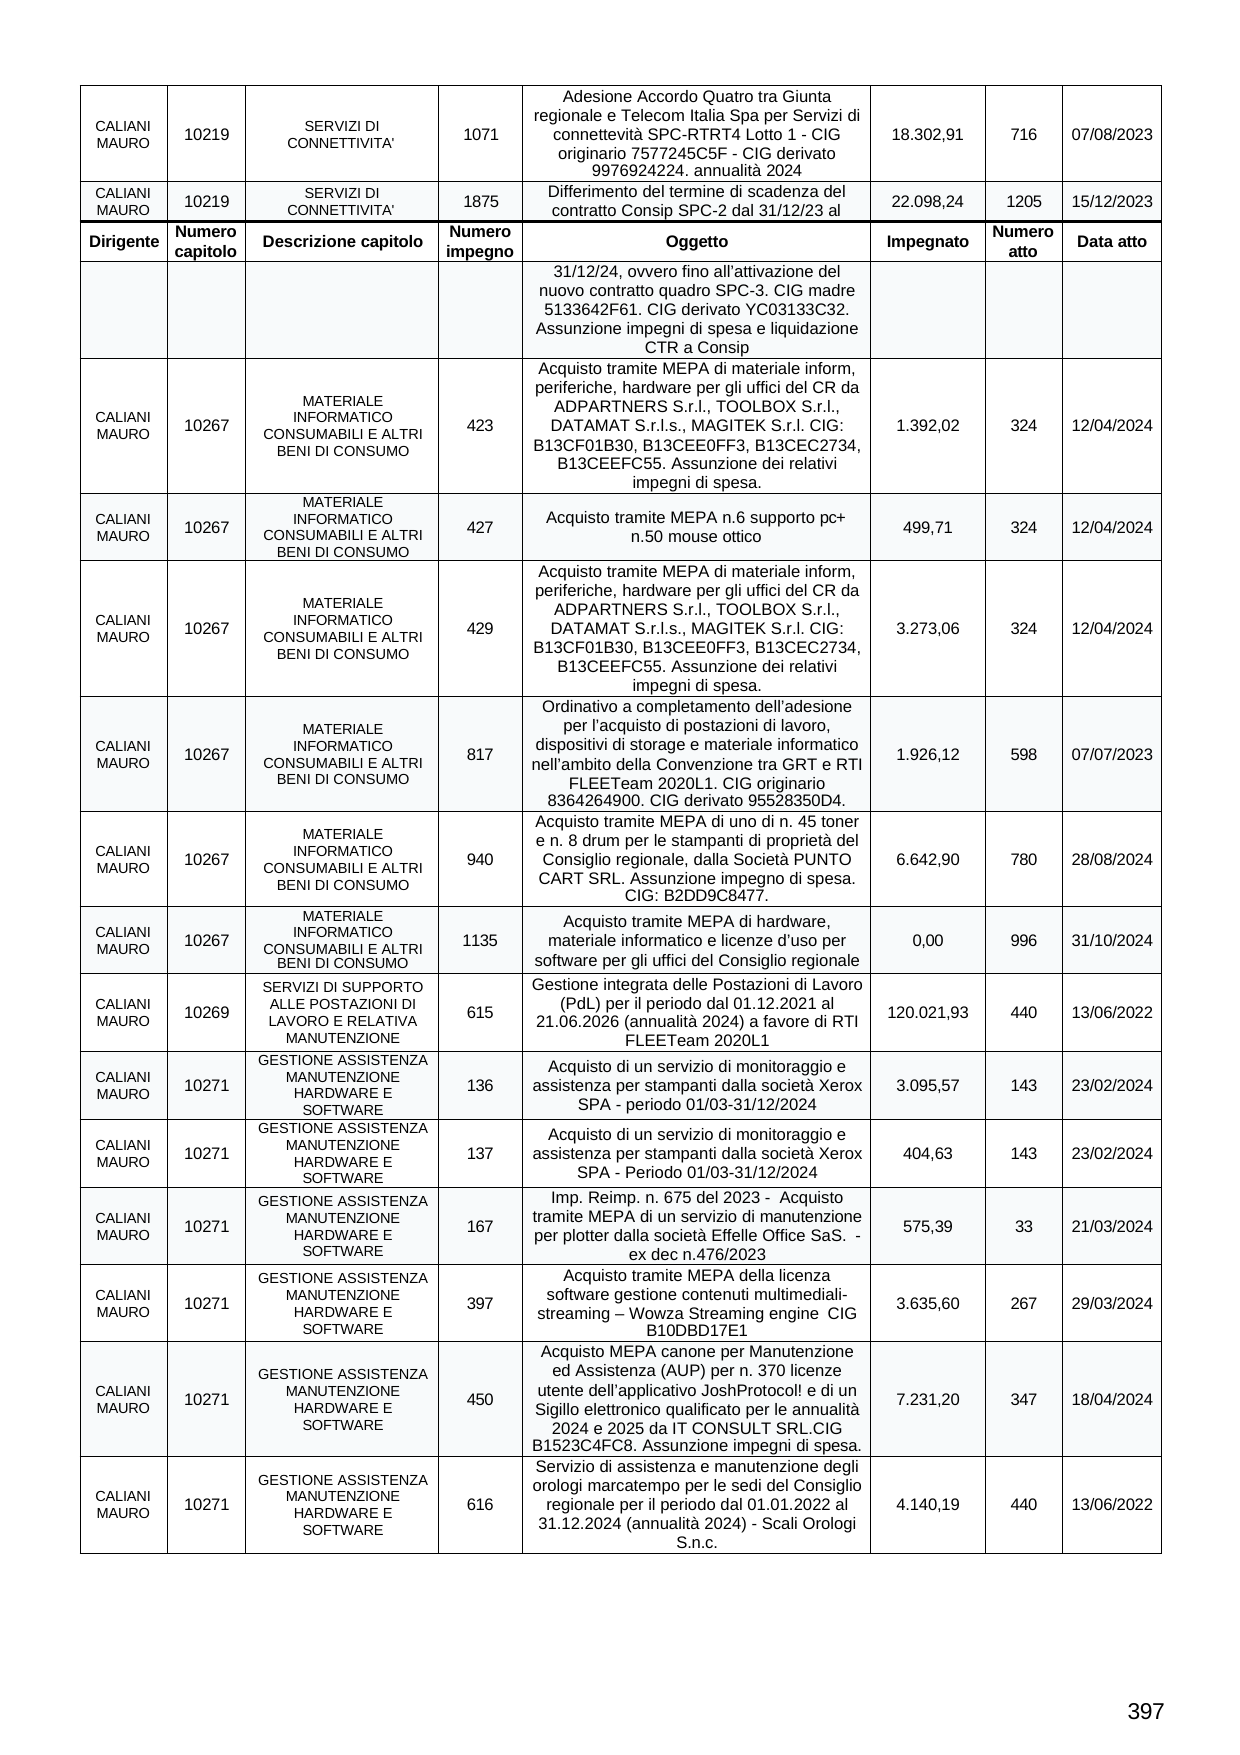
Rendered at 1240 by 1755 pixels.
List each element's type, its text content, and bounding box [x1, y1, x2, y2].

table_cell 10267 [168, 561, 245, 696]
table_cell Acquisto di un servizio di monitoraggio e assistenza per stampanti dalla società Xerox SPA - periodo 01/03-31/12/2024 [523, 1052, 870, 1119]
table_header Numero atto [986, 223, 1062, 261]
table_cell 1135 [439, 907, 522, 973]
table_cell 12/04/2024 [1063, 359, 1161, 492]
table_cell 996 [986, 907, 1062, 973]
table_cell Acquisto tramite MEPA di hardware, materiale informatico e licenze d’uso per software per gli uffici del Consiglio regionale [523, 907, 870, 973]
table_cell 10271 [168, 1120, 245, 1187]
table_cell SERVIZI DI CONNETTIVITA' [246, 182, 438, 220]
table_cell 120.021,93 [871, 974, 985, 1051]
table_cell Acquisto tramite MEPA della licenza software gestione contenuti multimediali- streaming – Wowza Streaming engine CIG B10DBD17E1 [523, 1265, 870, 1341]
table_cell 3.635,60 [871, 1265, 985, 1341]
table_cell [246, 262, 438, 358]
table_cell CALIANI MAURO [81, 182, 167, 220]
table_cell CALIANI MAURO [81, 1265, 167, 1341]
table_header Descrizione capitolo [246, 223, 438, 261]
table_cell 3.095,57 [871, 1052, 985, 1119]
table_cell CALIANI MAURO [81, 86, 167, 181]
table_cell 440 [986, 1457, 1062, 1553]
table_cell 12/04/2024 [1063, 494, 1161, 560]
table_cell GESTIONE ASSISTENZA MANUTENZIONE HARDWARE E SOFTWARE [246, 1188, 438, 1264]
table_cell 143 [986, 1052, 1062, 1119]
table_cell CALIANI MAURO [81, 697, 167, 811]
table_cell 267 [986, 1265, 1062, 1341]
table_cell 21/03/2024 [1063, 1188, 1161, 1264]
table_cell 4.140,19 [871, 1457, 985, 1553]
table_cell 10271 [168, 1265, 245, 1341]
table_cell [986, 262, 1062, 358]
table_cell 07/07/2023 [1063, 697, 1161, 811]
table_cell 716 [986, 86, 1062, 181]
table_cell 143 [986, 1120, 1062, 1187]
table_cell CALIANI MAURO [81, 359, 167, 492]
table_cell 598 [986, 697, 1062, 811]
table_cell Acquisto tramite MEPA di materiale inform, periferiche, hardware per gli uffici del CR da ADPARTNERS S.r.l., TOOLBOX S.r.l., DATAMAT S.r.l.s., MAGITEK S.r.l. CIG: B13CF01B30, B13CEE0FF3, B13CEC2734, B13CEEFC55. Assunzione dei relativi impegni di spesa. [523, 359, 870, 492]
table_cell 450 [439, 1342, 522, 1456]
table_cell CALIANI MAURO [81, 561, 167, 696]
table_cell Ordinativo a completamento dell’adesione per l’acquisto di postazioni di lavoro, dispositivi di storage e materiale informatico nell’ambito della Convenzione tra GRT e RTI FLEETeam 2020L1. CIG originario 8364264900. CIG derivato 95528350D4. [523, 697, 870, 811]
table_cell [81, 262, 167, 358]
table_cell 10269 [168, 974, 245, 1051]
table_cell CALIANI MAURO [81, 974, 167, 1051]
table_cell 3.273,06 [871, 561, 985, 696]
table_cell Imp. Reimp. n. 675 del 2023 - Acquisto tramite MEPA di un servizio di manutenzione per plotter dalla società Effelle Office SaS. - ex dec n.476/2023 [523, 1188, 870, 1264]
table_cell [439, 262, 522, 358]
table_cell SERVIZI DI SUPPORTO ALLE POSTAZIONI DI LAVORO E RELATIVA MANUTENZIONE [246, 974, 438, 1051]
table_cell MATERIALE INFORMATICO CONSUMABILI E ALTRI BENI DI CONSUMO [246, 561, 438, 696]
table_cell 31/10/2024 [1063, 907, 1161, 973]
table_cell 324 [986, 494, 1062, 560]
table_cell 324 [986, 561, 1062, 696]
table_cell MATERIALE INFORMATICO CONSUMABILI E ALTRI BENI DI CONSUMO [246, 812, 438, 906]
table_cell 10271 [168, 1457, 245, 1553]
table_cell 440 [986, 974, 1062, 1051]
table_cell 0,00 [871, 907, 985, 973]
table_cell Acquisto di un servizio di monitoraggio e assistenza per stampanti dalla società Xerox SPA - Periodo 01/03-31/12/2024 [523, 1120, 870, 1187]
table_cell 33 [986, 1188, 1062, 1264]
table_cell 616 [439, 1457, 522, 1553]
table_header Oggetto [523, 223, 870, 261]
table_cell GESTIONE ASSISTENZA MANUTENZIONE HARDWARE E SOFTWARE [246, 1120, 438, 1187]
table_cell 404,63 [871, 1120, 985, 1187]
table_cell 324 [986, 359, 1062, 492]
table_cell 1071 [439, 86, 522, 181]
table_cell 499,71 [871, 494, 985, 560]
table_cell Acquisto tramite MEPA n.6 supporto pc+ n.50 mouse ottico [523, 494, 870, 560]
table_cell CALIANI MAURO [81, 1188, 167, 1264]
table_cell CALIANI MAURO [81, 1052, 167, 1119]
table_cell MATERIALE INFORMATICO CONSUMABILI E ALTRI BENI DI CONSUMO [246, 907, 438, 973]
table_cell 22.098,24 [871, 182, 985, 220]
table_cell 23/02/2024 [1063, 1052, 1161, 1119]
table_cell Acquisto tramite MEPA di uno di n. 45 toner e n. 8 drum per le stampanti di proprietà del Consiglio regionale, dalla Società PUNTO CART SRL. Assunzione impegno di spesa. CIG: B2DD9C8477. [523, 812, 870, 906]
table_cell MATERIALE INFORMATICO CONSUMABILI E ALTRI BENI DI CONSUMO [246, 697, 438, 811]
table_cell GESTIONE ASSISTENZA MANUTENZIONE HARDWARE E SOFTWARE [246, 1457, 438, 1553]
table_cell 940 [439, 812, 522, 906]
table_cell 28/08/2024 [1063, 812, 1161, 906]
table_cell 817 [439, 697, 522, 811]
table_cell 10267 [168, 697, 245, 811]
table_cell [168, 262, 245, 358]
table_cell [871, 262, 985, 358]
table_cell 10219 [168, 182, 245, 220]
table_cell CALIANI MAURO [81, 1120, 167, 1187]
table_cell 10219 [168, 86, 245, 181]
table_cell 137 [439, 1120, 522, 1187]
table_cell 136 [439, 1052, 522, 1119]
table_header Impegnato [871, 223, 985, 261]
table_cell 1.392,02 [871, 359, 985, 492]
table_cell SERVIZI DI CONNETTIVITA' [246, 86, 438, 181]
table_cell GESTIONE ASSISTENZA MANUTENZIONE HARDWARE E SOFTWARE [246, 1342, 438, 1456]
table_cell 429 [439, 561, 522, 696]
table_cell CALIANI MAURO [81, 494, 167, 560]
table_cell 10267 [168, 494, 245, 560]
table_cell 7.231,20 [871, 1342, 985, 1456]
table_header Numero impegno [439, 223, 522, 261]
table_cell 13/06/2022 [1063, 1457, 1161, 1553]
table_header Dirigente [81, 223, 167, 261]
table_header Numero capitolo [168, 223, 245, 261]
table_cell Acquisto MEPA canone per Manutenzione ed Assistenza (AUP) per n. 370 licenze utente dell’applicativo JoshProtocol! e di un Sigillo elettronico qualificato per le annualità 2024 e 2025 da IT CONSULT SRL.CIG B1523C4FC8. Assunzione impegni di spesa. [523, 1342, 870, 1456]
table_cell 31/12/24, ovvero fino all’attivazione del nuovo contratto quadro SPC-3. CIG madre 5133642F61. CIG derivato YC03133C32. Assunzione impegni di spesa e liquidazione CTR a Consip [523, 262, 870, 358]
table_cell Gestione integrata delle Postazioni di Lavoro (PdL) per il periodo dal 01.12.2021 al 21.06.2026 (annualità 2024) a favore di RTI FLEETeam 2020L1 [523, 974, 870, 1051]
table_cell Differimento del termine di scadenza del contratto Consip SPC-2 dal 31/12/23 al [523, 182, 870, 220]
table_cell 10267 [168, 907, 245, 973]
table_cell CALIANI MAURO [81, 1342, 167, 1456]
table_cell MATERIALE INFORMATICO CONSUMABILI E ALTRI BENI DI CONSUMO [246, 359, 438, 492]
table_cell MATERIALE INFORMATICO CONSUMABILI E ALTRI BENI DI CONSUMO [246, 494, 438, 560]
table_cell Adesione Accordo Quatro tra Giunta regionale e Telecom Italia Spa per Servizi di connettevità SPC-RTRT4 Lotto 1 - CIG originario 7577245C5F - CIG derivato 9976924224. annualità 2024 [523, 86, 870, 181]
table_cell 13/06/2022 [1063, 974, 1161, 1051]
table_cell Servizio di assistenza e manutenzione degli orologi marcatempo per le sedi del Consiglio regionale per il periodo dal 01.01.2022 al 31.12.2024 (annualità 2024) - Scali Orologi S.n.c. [523, 1457, 870, 1553]
table_cell 10271 [168, 1342, 245, 1456]
table_cell 10271 [168, 1052, 245, 1119]
table_cell 575,39 [871, 1188, 985, 1264]
table_cell 10267 [168, 812, 245, 906]
table_cell GESTIONE ASSISTENZA MANUTENZIONE HARDWARE E SOFTWARE [246, 1052, 438, 1119]
table_cell 18/04/2024 [1063, 1342, 1161, 1456]
table_cell 1.926,12 [871, 697, 985, 811]
table_cell CALIANI MAURO [81, 1457, 167, 1553]
table_header Data atto [1063, 223, 1161, 261]
table_cell GESTIONE ASSISTENZA MANUTENZIONE HARDWARE E SOFTWARE [246, 1265, 438, 1341]
table_cell 427 [439, 494, 522, 560]
table_cell CALIANI MAURO [81, 907, 167, 973]
table_cell 18.302,91 [871, 86, 985, 181]
table_cell 6.642,90 [871, 812, 985, 906]
table_cell CALIANI MAURO [81, 812, 167, 906]
table_cell 615 [439, 974, 522, 1051]
table_cell 29/03/2024 [1063, 1265, 1161, 1341]
table_cell 12/04/2024 [1063, 561, 1161, 696]
table_cell 07/08/2023 [1063, 86, 1161, 181]
table_cell 780 [986, 812, 1062, 906]
table_cell 167 [439, 1188, 522, 1264]
table_cell 397 [439, 1265, 522, 1341]
table_cell 15/12/2023 [1063, 182, 1161, 220]
table_cell 1875 [439, 182, 522, 220]
table_cell 347 [986, 1342, 1062, 1456]
table_cell 23/02/2024 [1063, 1120, 1161, 1187]
table_cell 1205 [986, 182, 1062, 220]
table_cell 423 [439, 359, 522, 492]
table_cell [1063, 262, 1161, 358]
table_cell Acquisto tramite MEPA di materiale inform, periferiche, hardware per gli uffici del CR da ADPARTNERS S.r.l., TOOLBOX S.r.l., DATAMAT S.r.l.s., MAGITEK S.r.l. CIG: B13CF01B30, B13CEE0FF3, B13CEC2734, B13CEEFC55. Assunzione dei relativi impegni di spesa. [523, 561, 870, 696]
table_cell 10271 [168, 1188, 245, 1264]
table_cell 10267 [168, 359, 245, 492]
